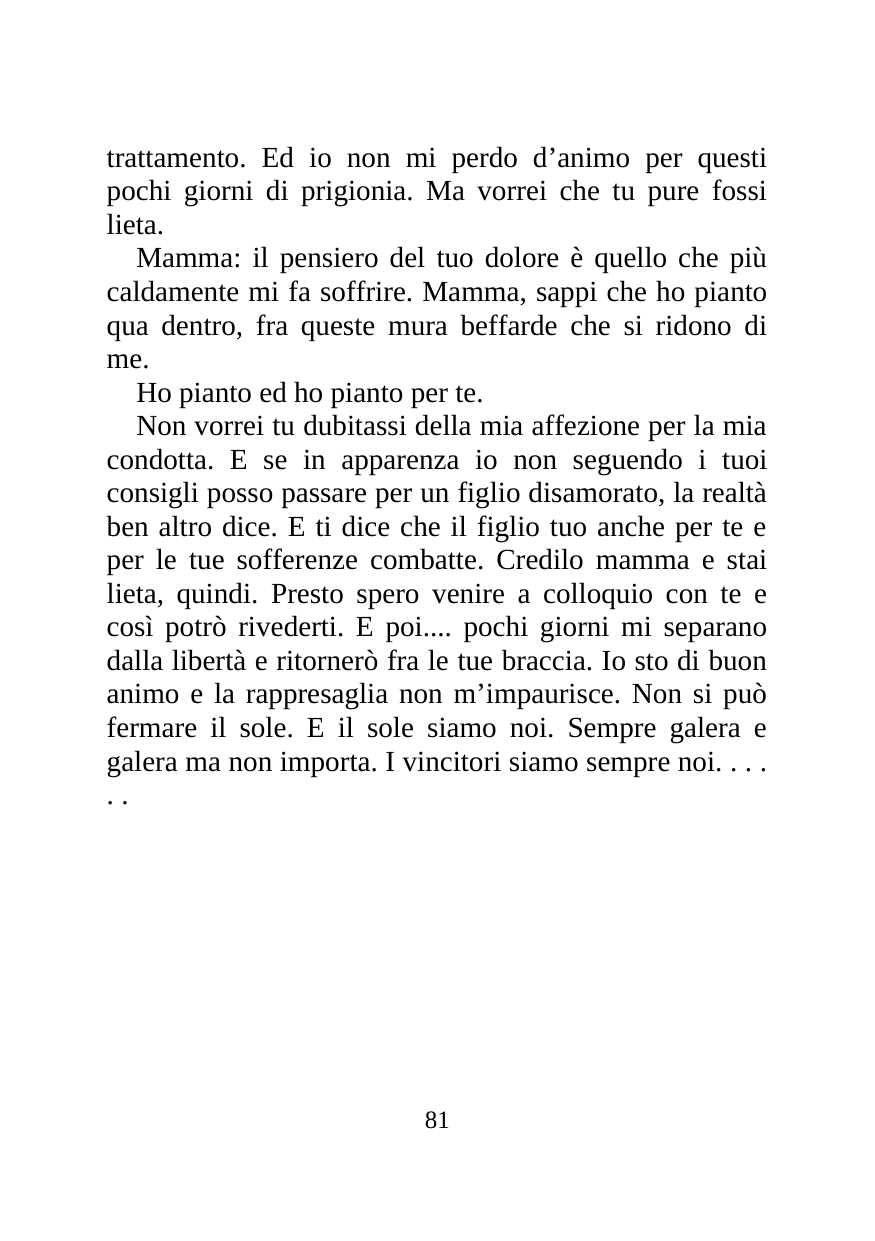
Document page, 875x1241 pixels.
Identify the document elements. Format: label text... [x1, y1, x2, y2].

text Mamma: il pensiero del tuo dolore è quello che più caldamente mi fa soffrire. Mamma, sappi che ho pianto qua dentro, fra queste mura beffarde che si ridono di me. [106, 241, 768, 375]
text trattamento. Ed io non mi perdo d’animo per questi pochi giorni di prigionia. Ma vorrei che tu pure fossi lieta. [106, 140, 768, 241]
text Ho pianto ed ho pianto per te. [106, 375, 768, 408]
text Non vorrei tu dubitassi della mia affezione per la mia condotta. E se in apparenza io non seguendo i tuoi consigli posso passare per un figlio disamorato, la realtà ben altro dice. E ti dice che il figlio tuo anche per te e per le tue sofferenze combatte. Credilo mamma e stai lieta, quindi. Presto spero venire a colloquio con te e così potrò rivederti. E poi.... pochi giorni mi separano dalla libertà e ritornerò fra le tue braccia. Io sto di buon animo e la rappresaglia non m’impaurisce. Non si può fermare il sole. E il sole siamo noi. Sempre galera e galera ma non importa. I vincitori siamo sempre noi. . . . . . [106, 408, 768, 811]
